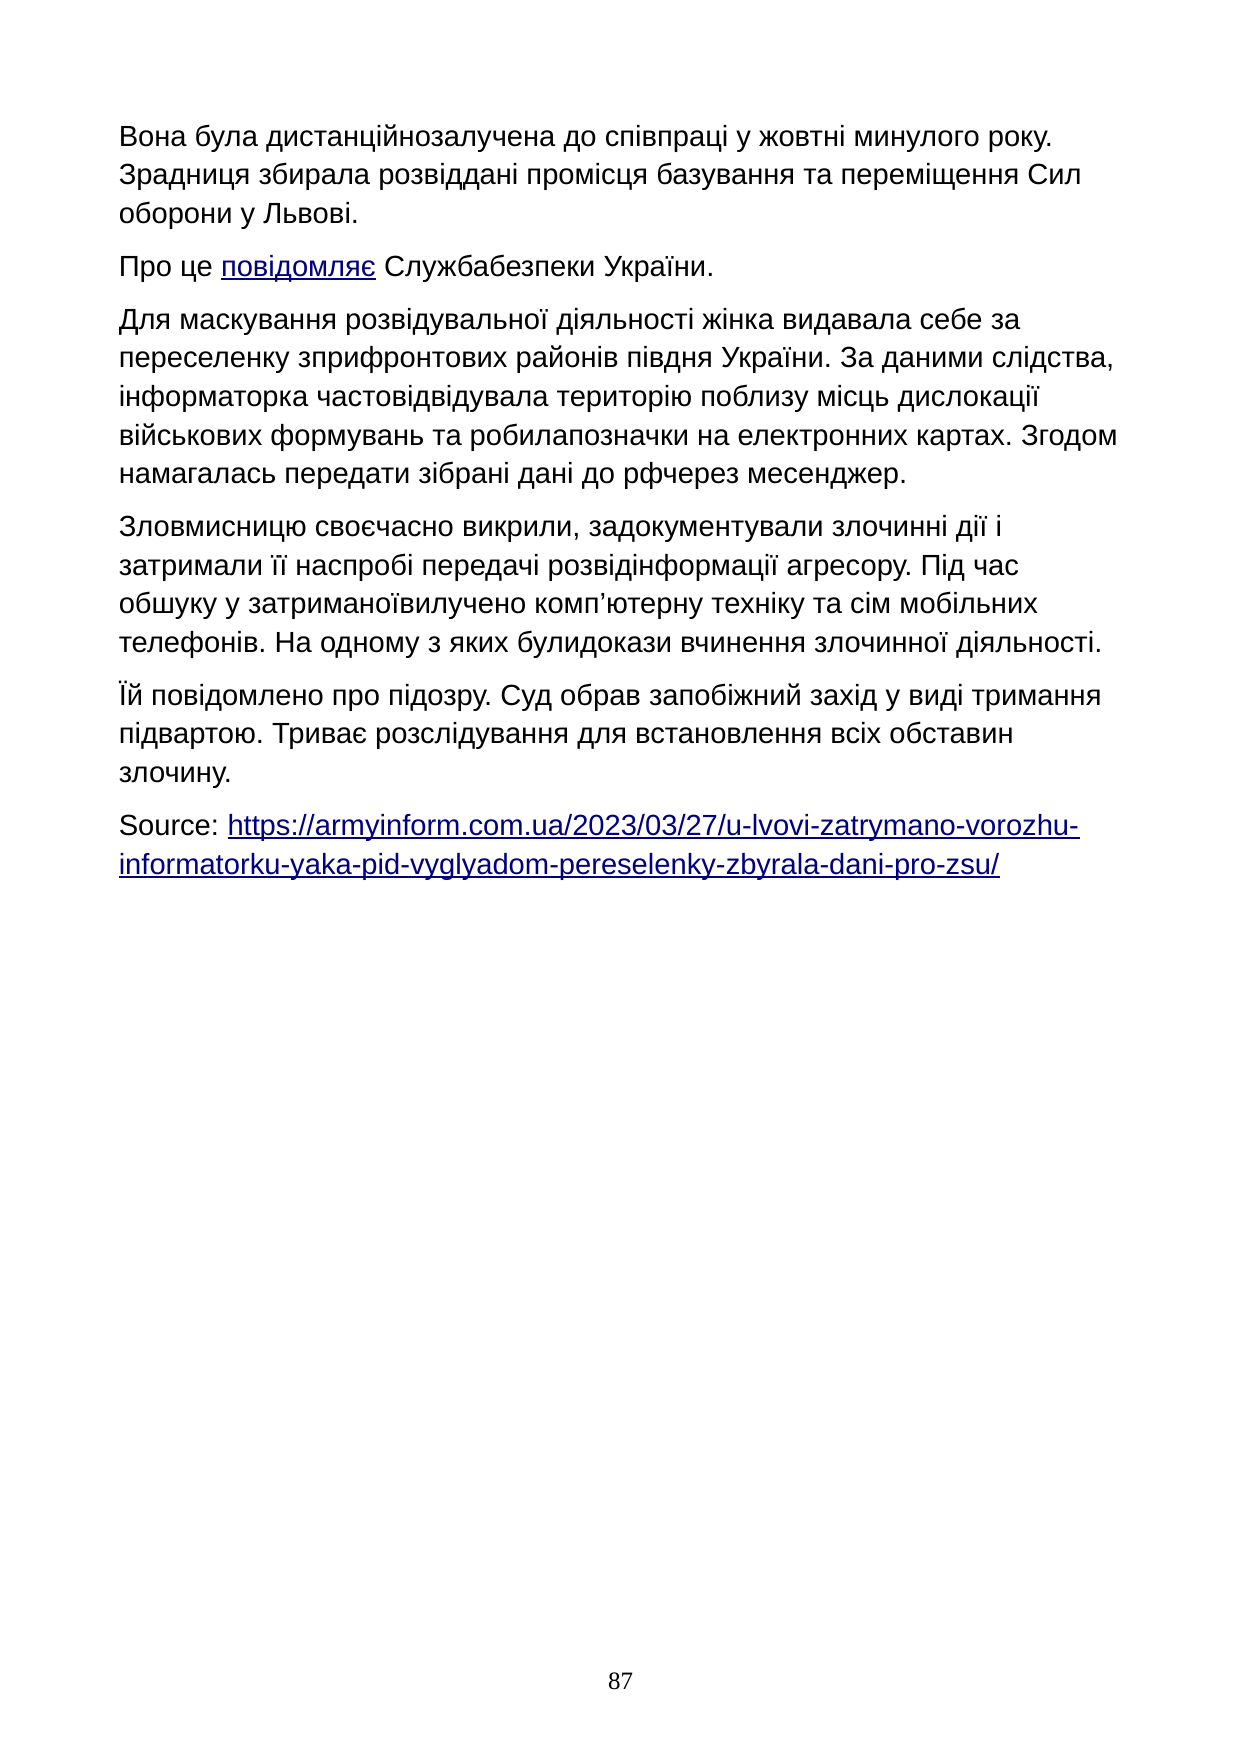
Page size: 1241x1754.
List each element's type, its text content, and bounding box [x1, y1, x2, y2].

text Зловмисницю своєчасно викрили, задокументували злочинні дії і затримали її наспробі передачі розвідінформації агресору. Під час обшуку у затриманоївилучено комп’ютерну техніку та сім мобільних телефонів. На одному з яких булидокази вчинення злочинної діяльності. [118, 509, 1122, 658]
text Про це повідомляє Службабезпеки України. [118, 249, 1122, 282]
text Source: https://armyinform.com.ua/2023/03/27/u-lvovi-zatrymano-vorozhu-informatorku-yaka-pid-vyglyadom-pereselenky-zbyrala-dani-pro-zsu/ [118, 808, 1122, 880]
text Вона була дистанційнозалучена до співпраці у жовтні минулого року. Зрадниця збирала розвіддані промісця базування та переміщення Сил оборони у Львові. [118, 118, 1122, 229]
text Для маскування розвідувальної діяльності жінка видавала себе за переселенку зприфронтових районів півдня України. За даними слідства, інформаторка частовідвідувала територію поблизу місць дислокації військових формувань та робилапозначки на електронних картах. Згодом намагалась передати зібрані дані до рфчерез месенджер. [118, 302, 1122, 489]
text Їй повідомлено про підозру. Суд обрав запобіжний захід у виді тримання підвартою. Триває розслідування для встановлення всіх обставин злочину. [118, 678, 1122, 788]
